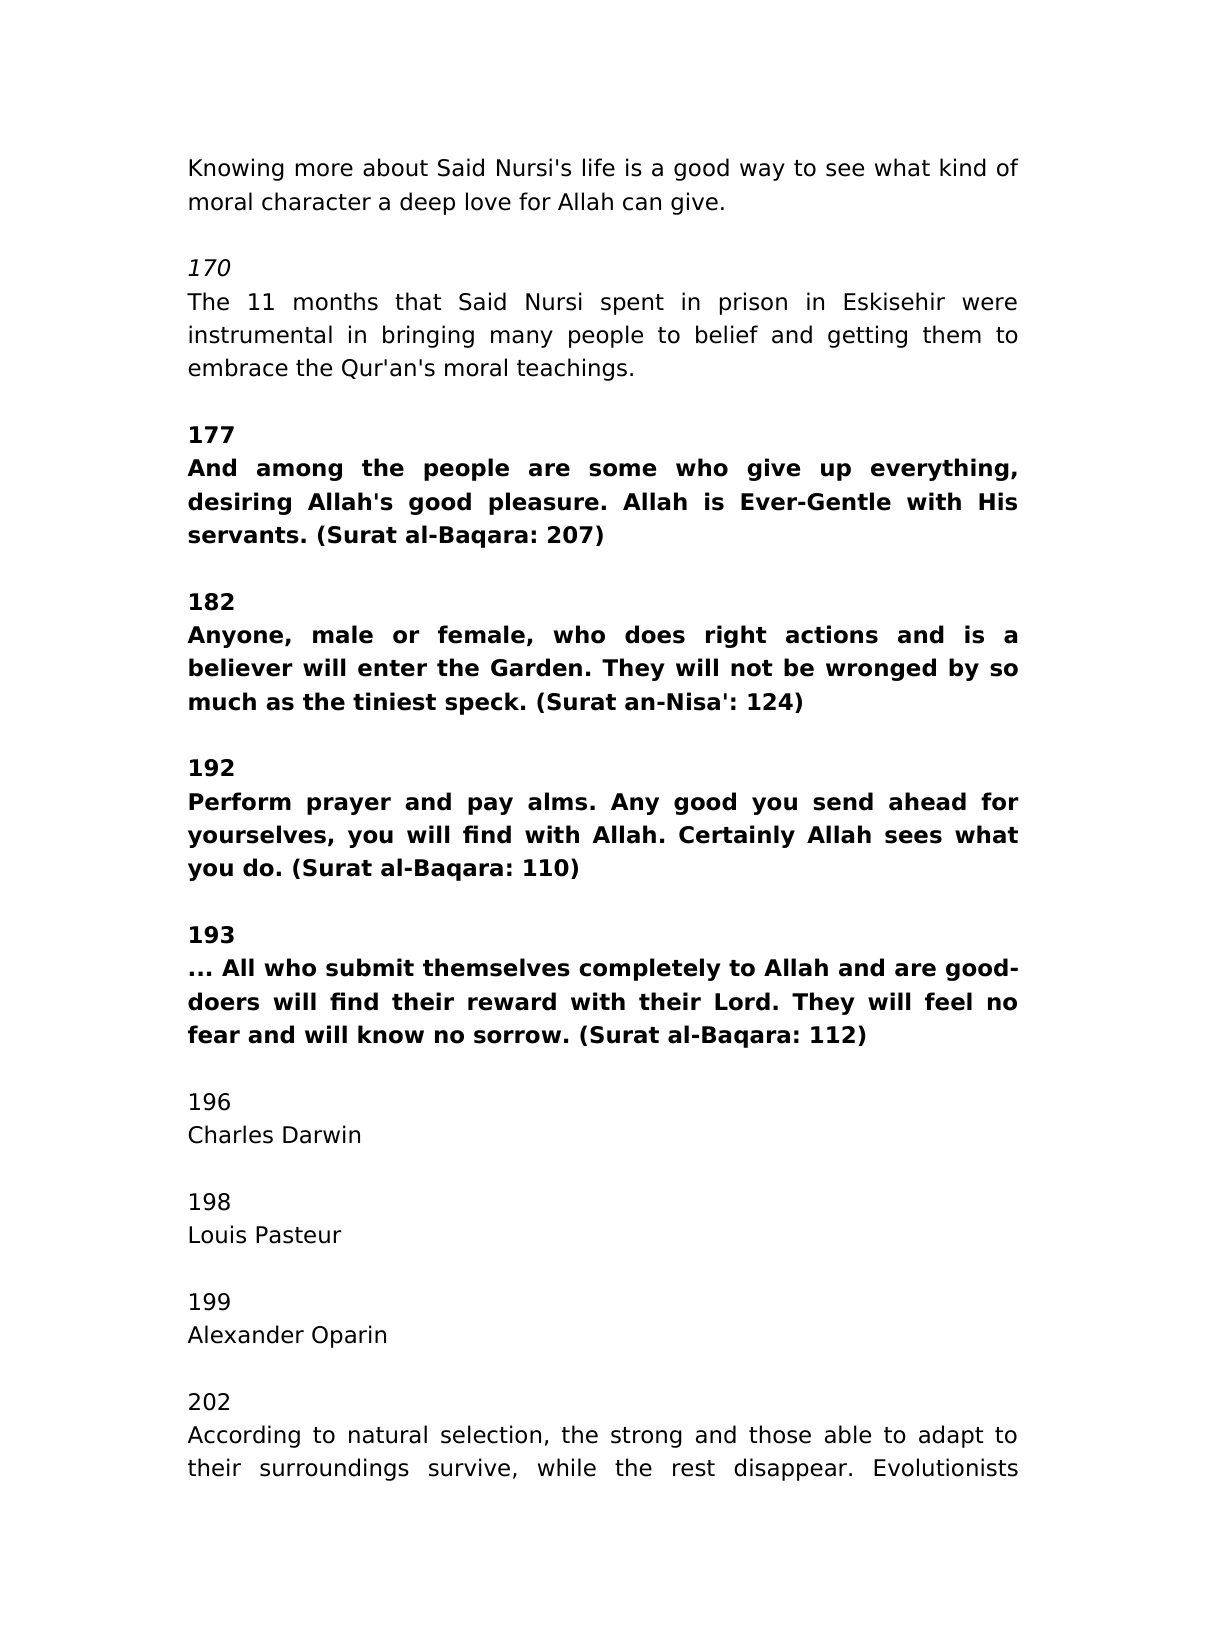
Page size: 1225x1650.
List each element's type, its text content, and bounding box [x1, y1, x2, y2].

text 182 [187, 583, 1020, 617]
text Anyone, male or female, who does right actions and is a believer will enter the Garden. They will not be wronged by so much as the tiniest speck. (Surat an-Nisa': 124) [187, 617, 1020, 717]
text Knowing more about Said Nursi's life is a good way to see what kind of moral character a deep love for Allah can give. [187, 150, 1020, 217]
text Perform prayer and pay alms. Any good you send ahead for yourselves, you will find with Allah. Certainly Allah sees what you do. (Surat al-Baqara: 110) [187, 783, 1020, 883]
text Louis Pasteur [187, 1217, 1020, 1250]
text Alexander Oparin [187, 1317, 1020, 1350]
text 199 [187, 1283, 1020, 1317]
text 177 [187, 417, 1020, 450]
text 192 [187, 750, 1020, 783]
text ... All who submit themselves completely to Allah and are good-doers will find their reward with their Lord. They will feel no fear and will know no sorrow. (Surat al-Baqara: 112) [187, 950, 1020, 1050]
text And among the people are some who give up everything, desiring Allah's good pleasure. Allah is Ever-Gentle with His servants. (Surat al-Baqara: 207) [187, 450, 1020, 550]
text According to natural selection, the strong and those able to adapt to their surroundings survive, while the rest disappear. Evolutionists [187, 1417, 1020, 1483]
text 170 [187, 250, 1020, 283]
text 202 [187, 1383, 1020, 1417]
text 193 [187, 917, 1020, 950]
text 198 [187, 1183, 1020, 1217]
text Charles Darwin [187, 1117, 1020, 1150]
text The 11 months that Said Nursi spent in prison in Eskisehir were instrumental in bringing many people to belief and getting them to embrace the Qur'an's moral teachings. [187, 283, 1020, 383]
text 196 [187, 1083, 1020, 1117]
